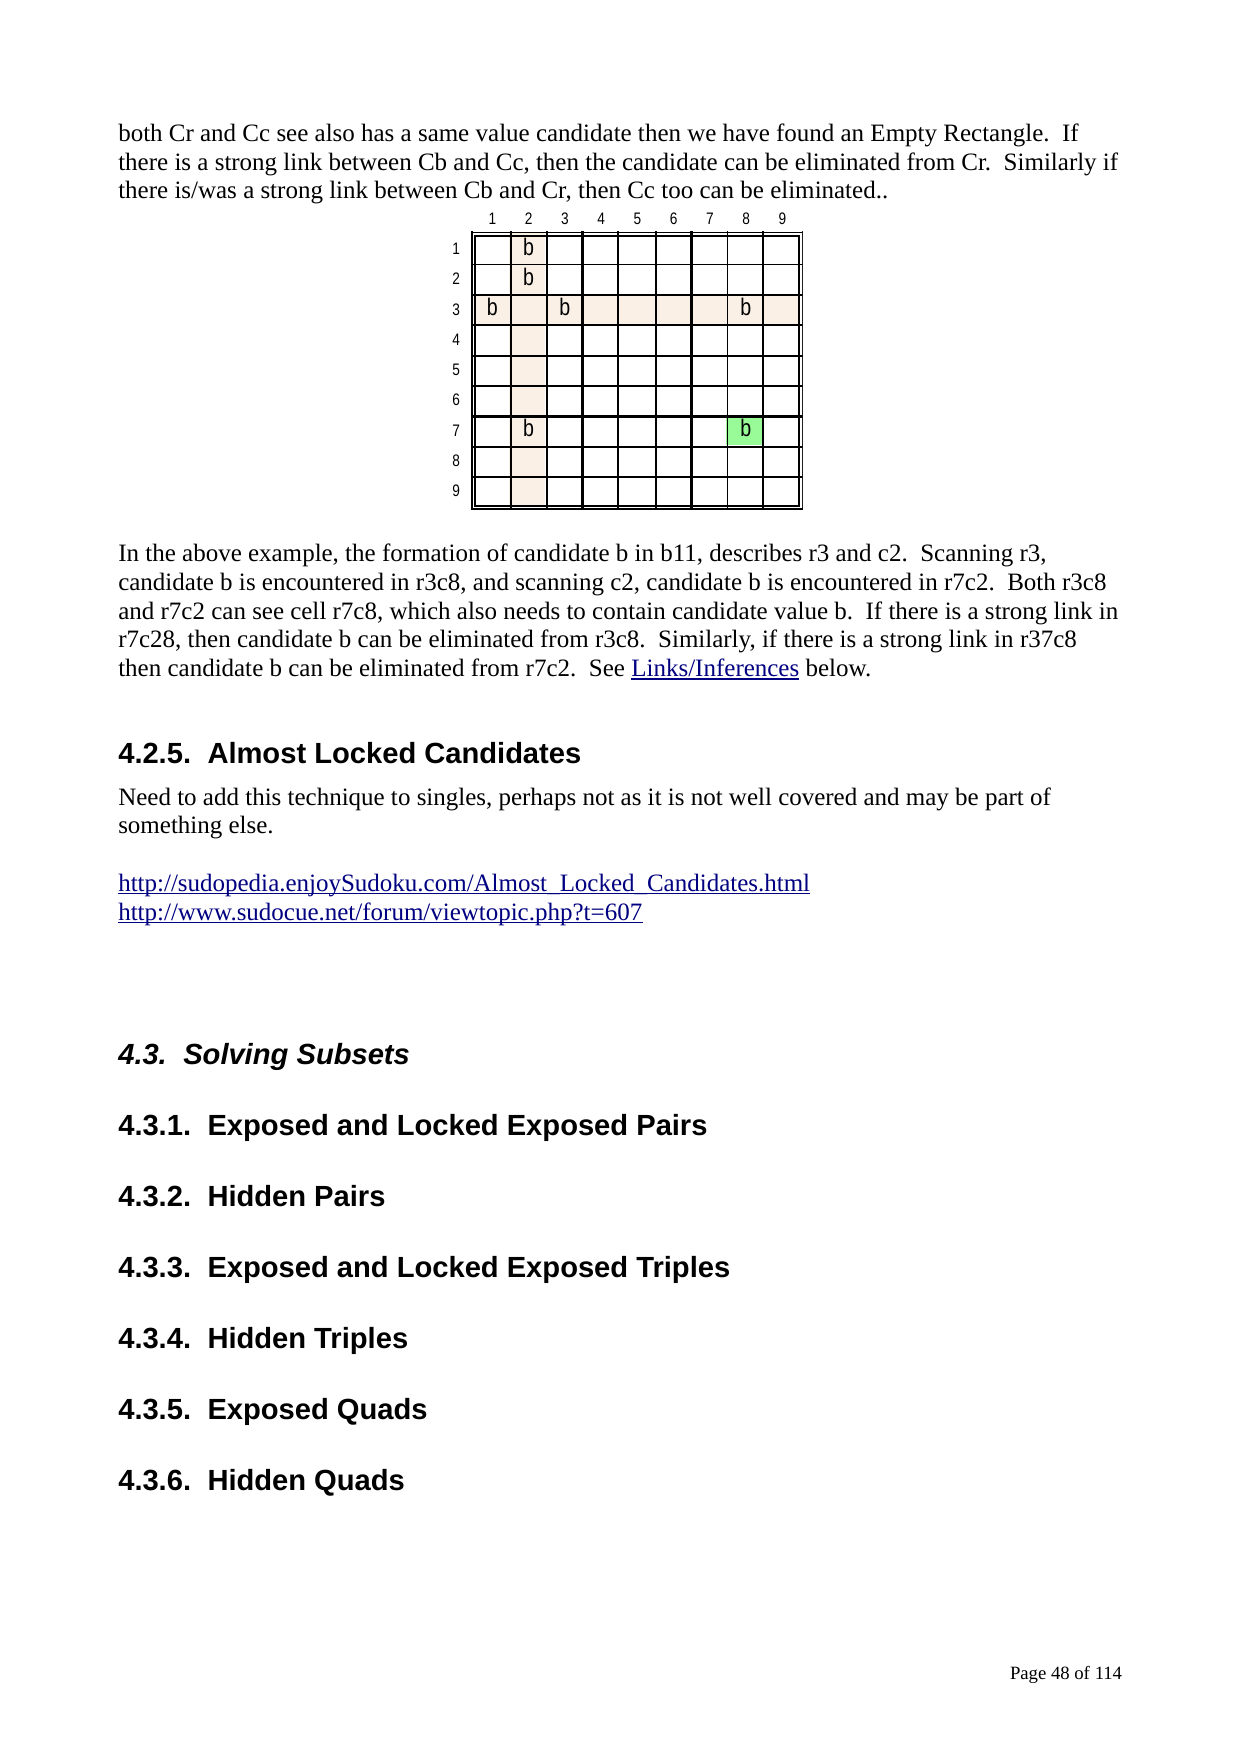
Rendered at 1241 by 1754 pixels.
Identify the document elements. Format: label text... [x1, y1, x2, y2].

subtitle Exposed Quads [118, 1392, 1122, 1426]
subtitle Hidden Pairs [118, 1179, 1122, 1212]
text In the above example, the formation of candidate b in b11, describes r3 and c2. Scanning r3, candidate b is encountered in r3c8, and scanning c2, candidate b is encountered in r7c2. Both r3c8 and r7c2 can see cell r7c8, which also needs to contain candidate value b. If there is a strong link in r7c28, then candidate b can be eliminated from r3c8. Similarly, if there is a strong link in r37c8 then candidate b can be eliminated from r7c2. See Links/Inferences below. [118, 538, 1122, 682]
subtitle Almost Locked Candidates [118, 736, 1122, 769]
text both Cr and Cc see also has a same value candidate then we have found an Empty Rectangle. If there is a strong link between Cb and Cc, then the candidate can be eliminated from Cr. Similarly if there is/was a strong link between Cb and Cr, then Cc too can be eliminated.. [118, 118, 1122, 204]
subtitle Hidden Triples [118, 1321, 1122, 1354]
text http://sudopedia.enjoySudoku.com/Almost_Locked_Candidates.html [118, 868, 1122, 897]
subtitle Hidden Quads [118, 1463, 1122, 1497]
text Need to add this technique to singles, perhaps not as it is not well covered and may be part of something else. [118, 782, 1122, 839]
subtitle Solving Subsets [118, 1037, 1122, 1070]
text http://www.sudocue.net/forum/viewtopic.php?t=607 [118, 897, 1122, 926]
subtitle Exposed and Locked Exposed Triples [118, 1250, 1122, 1283]
subtitle Exposed and Locked Exposed Pairs [118, 1108, 1122, 1141]
